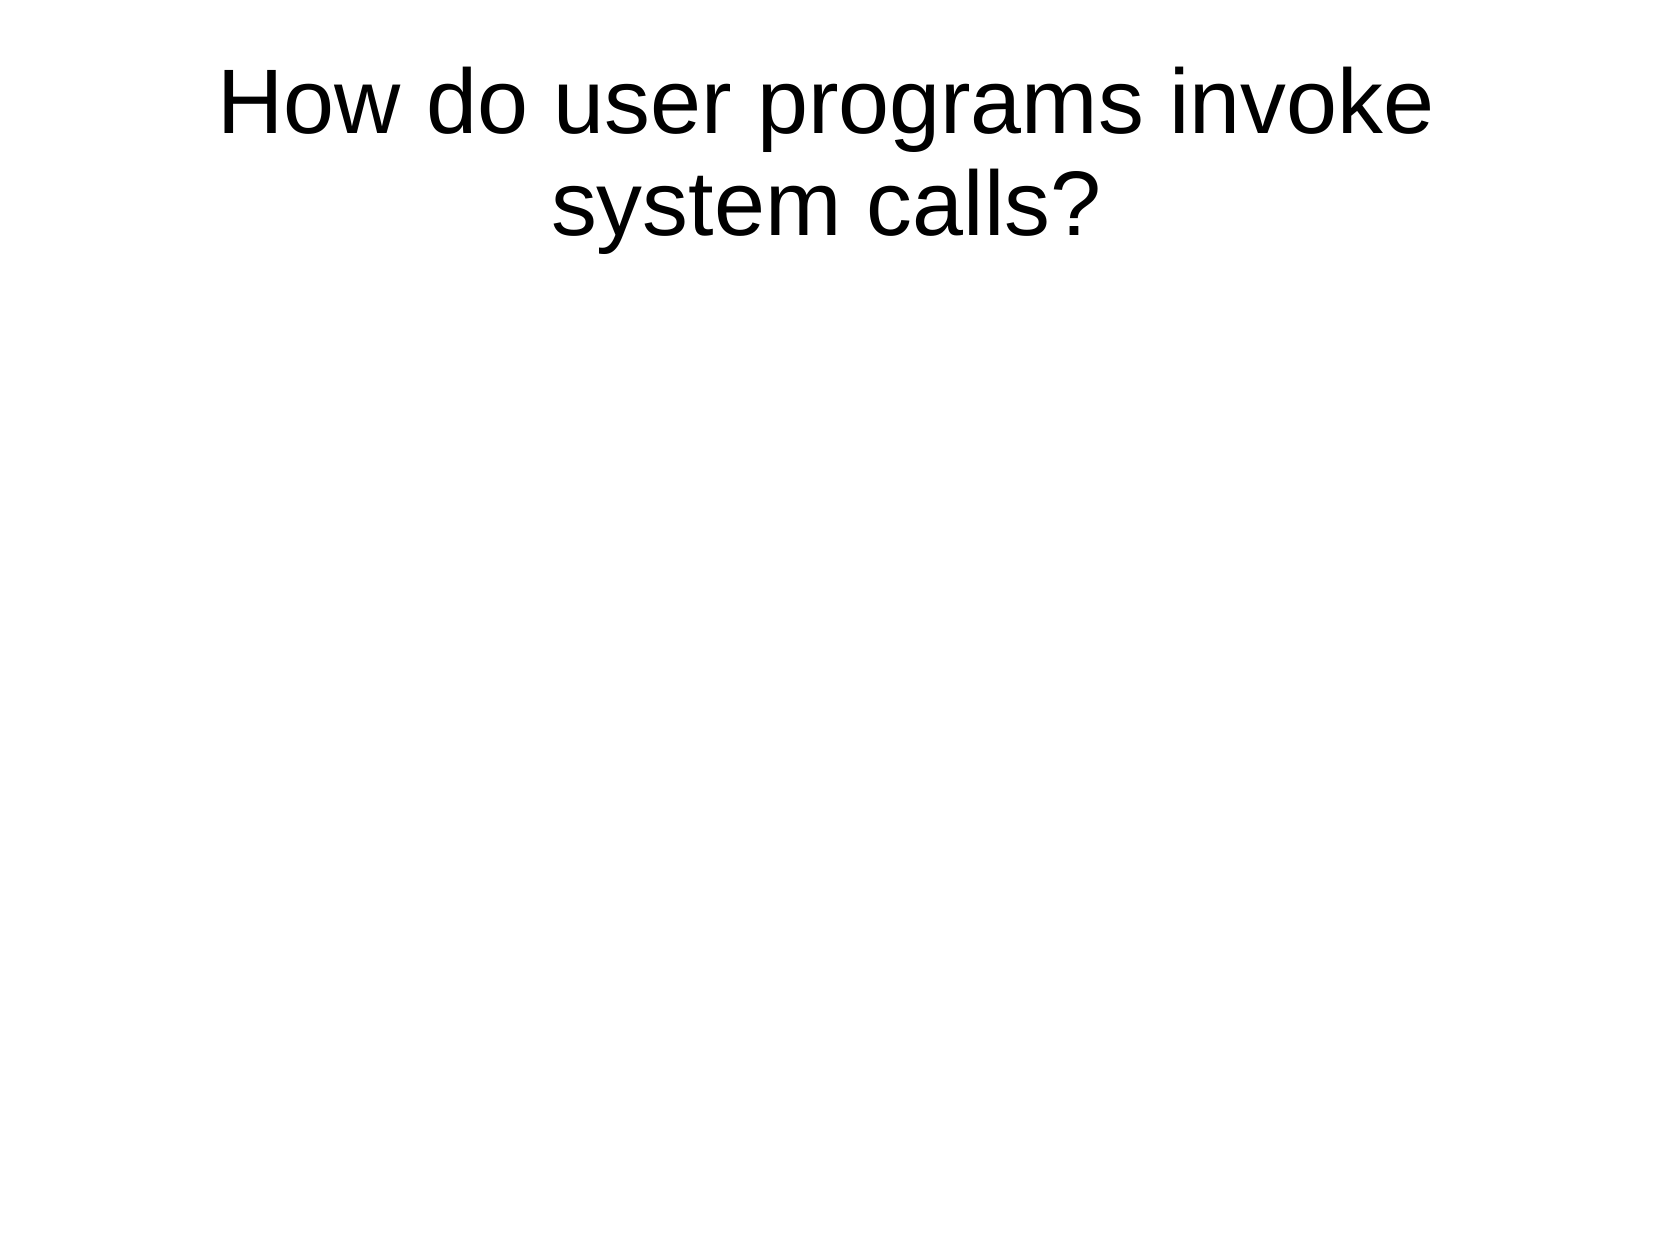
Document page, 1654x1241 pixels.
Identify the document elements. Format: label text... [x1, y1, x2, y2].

title How do user programs invoke system calls? [82, 49, 1571, 257]
